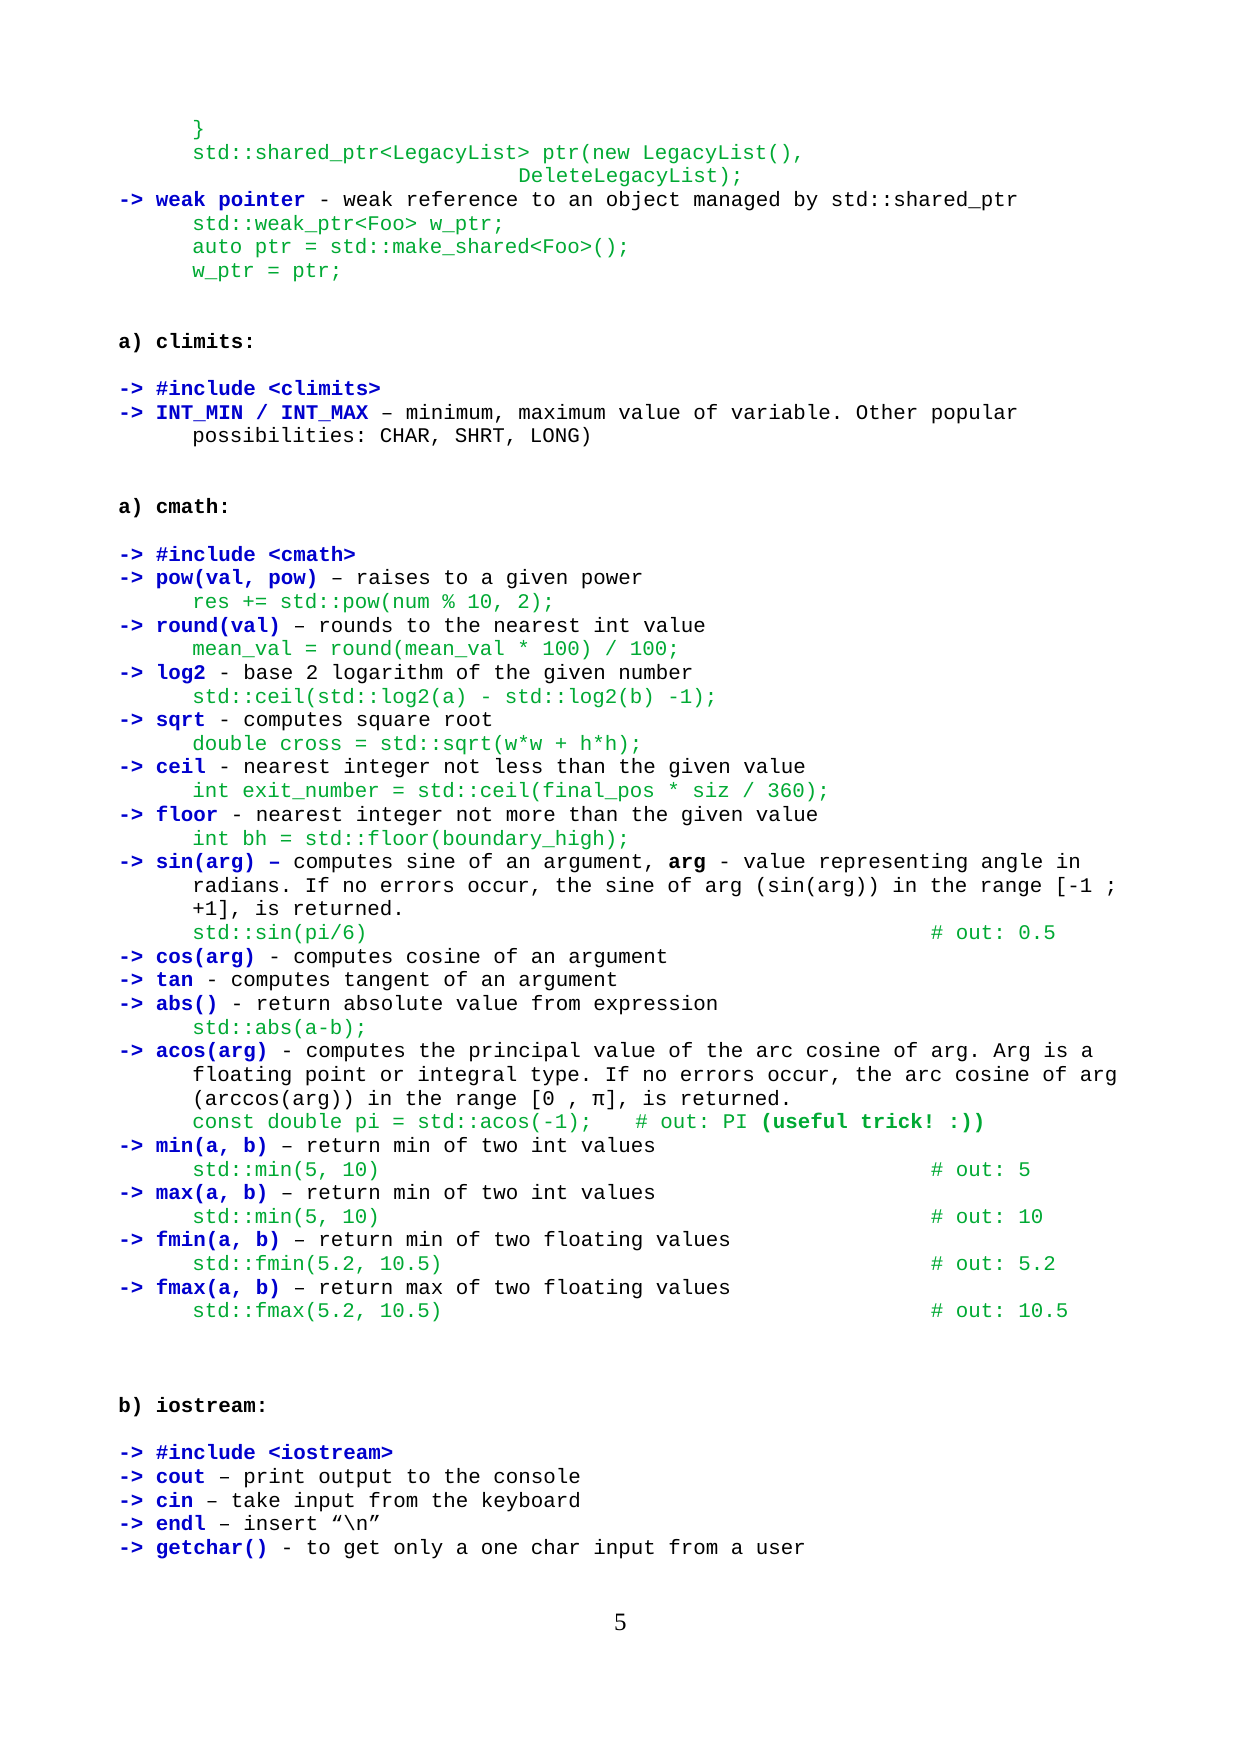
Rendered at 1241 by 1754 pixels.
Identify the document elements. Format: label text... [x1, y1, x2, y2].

text std::fmin(5.2, 10.5) # out: 5.2 [118, 1253, 1122, 1277]
text -> #include <iostream> [118, 1442, 1122, 1466]
text -> endl – insert “\n” [118, 1513, 1122, 1537]
text std::ceil(std::log2(a) - std::log2(b) -1); [118, 686, 1122, 709]
text res += std::pow(num % 10, 2); [118, 591, 1122, 615]
text double cross = std::sqrt(w*w + h*h); [118, 733, 1122, 757]
text -> cos(arg) - computes cosine of an argument [118, 946, 1122, 969]
text } [118, 118, 1122, 142]
text b) iostream: [118, 1395, 1122, 1419]
text std::min(5, 10) # out: 5 [118, 1158, 1122, 1182]
text auto ptr = std::make_shared<Foo>(); [118, 236, 1122, 260]
text a) climits: [118, 331, 1122, 354]
text -> fmax(a, b) – return max of two floating values [118, 1277, 1122, 1300]
text -> sin(arg) – computes sine of an argument, arg - value representing angle in radians. If no errors occur, the sine of arg (sin(arg)) in the range [-1 ; +1], is returned. [118, 851, 1122, 922]
text -> round(val) – rounds to the nearest int value [118, 615, 1122, 638]
text -> #include <climits> [118, 378, 1122, 402]
text -> cin – take input from the keyboard [118, 1489, 1122, 1513]
text -> cout – print output to the console [118, 1466, 1122, 1489]
text -> ceil - nearest integer not less than the given value [118, 757, 1122, 780]
text a) cmath: [118, 496, 1122, 520]
text int bh = std::floor(boundary_high); [118, 827, 1122, 851]
text -> abs() - return absolute value from expression [118, 993, 1122, 1017]
text -> sqrt - computes square root [118, 709, 1122, 733]
text std::weak_ptr<Foo> w_ptr; [118, 213, 1122, 236]
text mean_val = round(mean_val * 100) / 100; [118, 638, 1122, 662]
text -> log2 - base 2 logarithm of the given number [118, 662, 1122, 686]
text -> fmin(a, b) – return min of two floating values [118, 1229, 1122, 1253]
text -> weak pointer - weak reference to an object managed by std::shared_ptr [118, 189, 1122, 213]
text -> #include <cmath> [118, 544, 1122, 567]
text -> getchar() - to get only a one char input from a user [118, 1537, 1122, 1561]
text w_ptr = ptr; [118, 260, 1122, 284]
text -> INT_MIN / INT_MAX – minimum, maximum value of variable. Other popular possibilities: CHAR, SHRT, LONG) [118, 402, 1122, 449]
text DeleteLegacyList); [118, 165, 1122, 189]
text std::abs(a-b); [118, 1017, 1122, 1040]
text std::shared_ptr<LegacyList> ptr(new LegacyList(), [118, 142, 1122, 165]
text std::min(5, 10) # out: 10 [118, 1206, 1122, 1229]
text std::fmax(5.2, 10.5) # out: 10.5 [118, 1300, 1122, 1324]
text -> tan - computes tangent of an argument [118, 969, 1122, 993]
text -> pow(val, pow) – raises to a given power [118, 567, 1122, 591]
text -> min(a, b) – return min of two int values [118, 1135, 1122, 1158]
text -> floor - nearest integer not more than the given value [118, 804, 1122, 827]
text -> max(a, b) – return min of two int values [118, 1182, 1122, 1206]
text const double pi = std::acos(-1); # out: PI (useful trick! :)) [118, 1111, 1122, 1135]
text int exit_number = std::ceil(final_pos * siz / 360); [118, 780, 1122, 804]
text -> acos(arg) - computes the principal value of the arc cosine of arg. Arg is a floating point or integral type. If no errors occur, the arc cosine of arg (arccos(arg)) in the range [0 , π], is returned. [118, 1040, 1122, 1111]
text std::sin(pi/6) # out: 0.5 [118, 922, 1122, 946]
